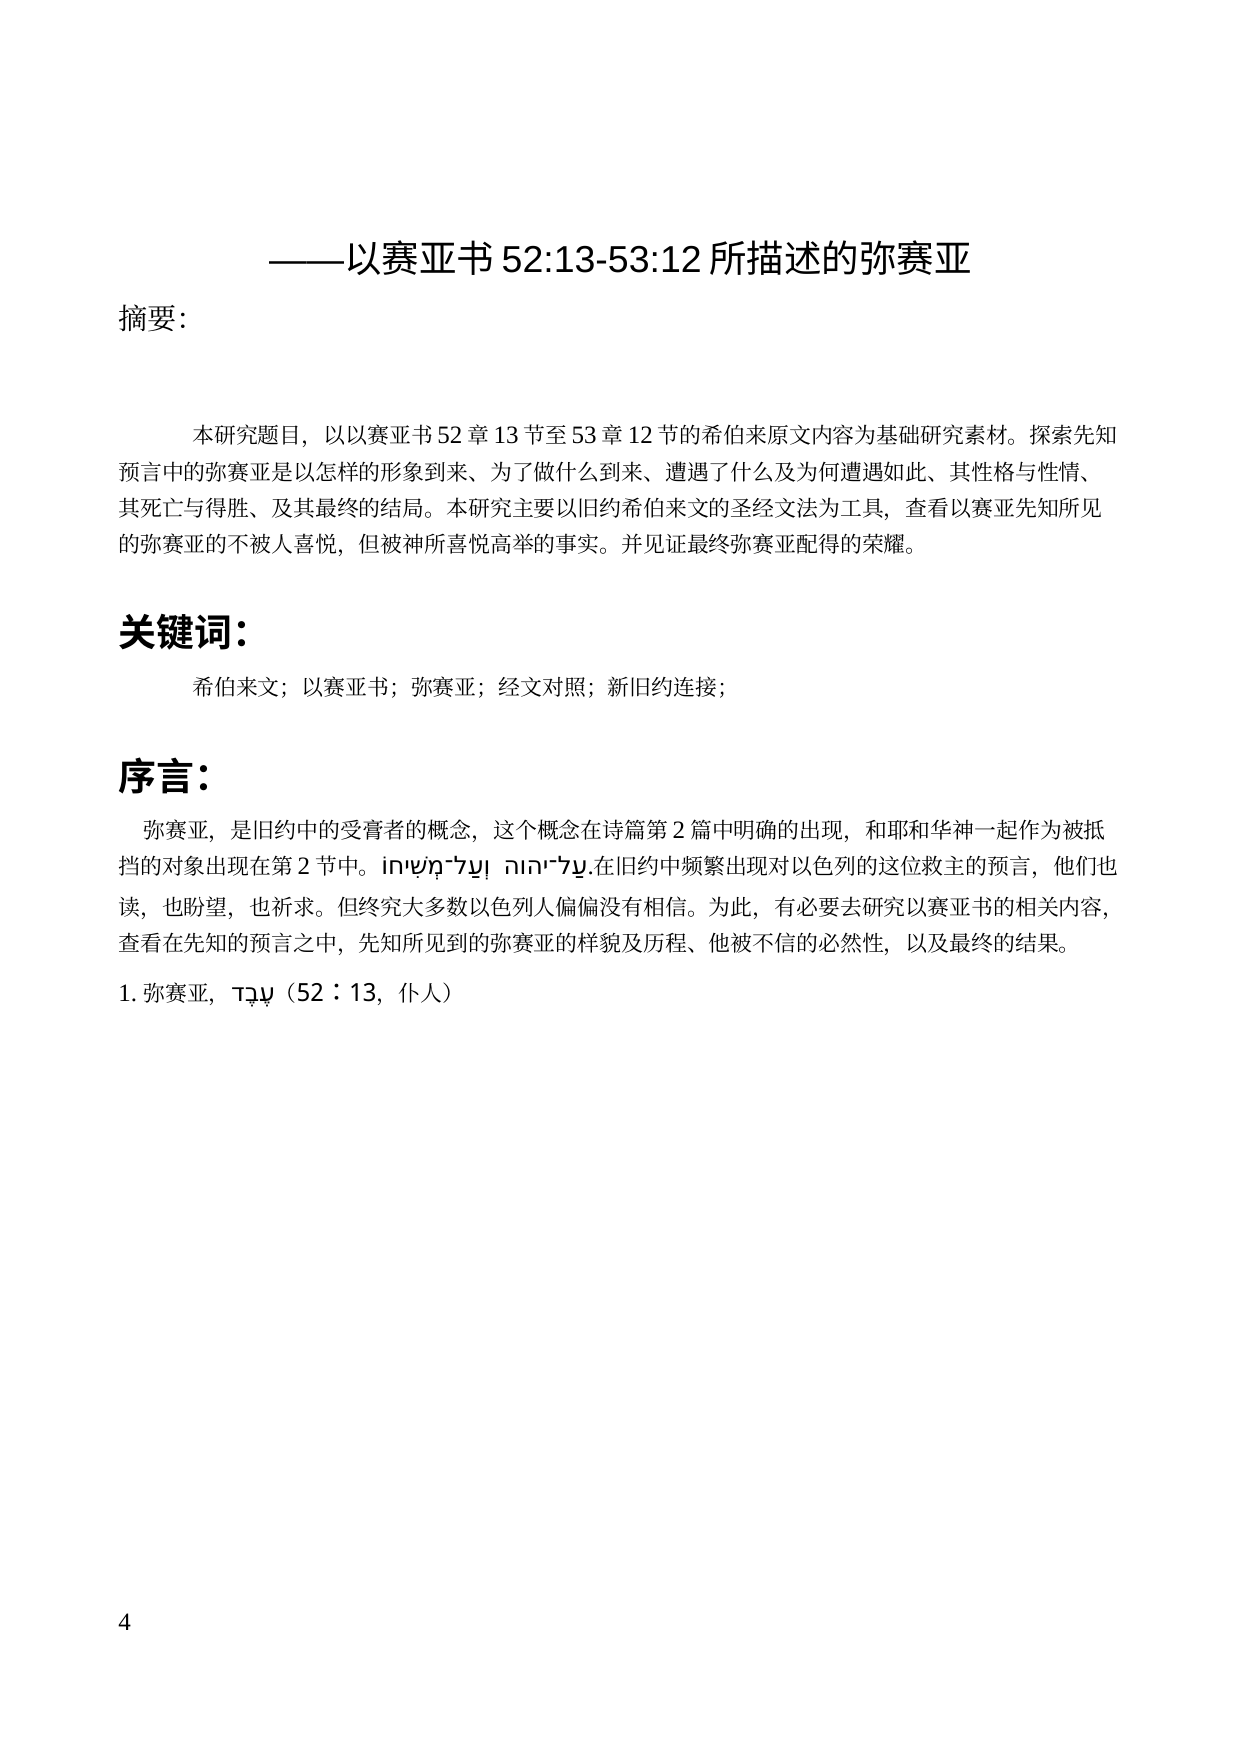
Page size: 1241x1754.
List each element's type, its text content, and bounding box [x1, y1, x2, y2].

text 希伯来文；以赛亚书；弥赛亚；经文对照；新旧约连接； [118, 670, 1122, 702]
text 1. 弥赛亚，עֶבֶד（52：13，仆人） [118, 977, 1122, 1012]
text 弥赛亚，是旧约中的受膏者的概念，这个概念在诗篇第2篇中明确的出现，和耶和华神一起作为被抵挡的对象出现在第2节中。עַל־יהוה וְעַל־מְשִׁיחוׂ.在旧约中频繁出现对以色列的这位救主的预言，他们也读，也盼望，也祈求。但终究大多数以色列人偏偏没有相信。为此，有必要去研究以赛亚书的相关内容，查看在先知的预言之中，先知所见到的弥赛亚的样貌及历程、他被不信的必然性，以及最终的结果。 [118, 813, 1122, 957]
text 本研究题目，以以赛亚书52章13节至53章12节的希伯来原文内容为基础研究素材。探索先知预言中的弥赛亚是以怎样的形象到来、为了做什么到来、遭遇了什么及为何遭遇如此、其性格与性情、其死亡与得胜、及其最终的结局。本研究主要以旧约希伯来文的圣经文法为工具，查看以赛亚先知所见的弥赛亚的不被人喜悦，但被神所喜悦高举的事实。并见证最终弥赛亚配得的荣耀。 [118, 419, 1122, 559]
subtitle 序言： [118, 746, 1122, 801]
subtitle 关键词： [118, 603, 1122, 658]
text 摘要： [118, 296, 1122, 338]
subtitle ——以赛亚书52:13-53:12所描述的弥赛亚 [118, 229, 1122, 283]
